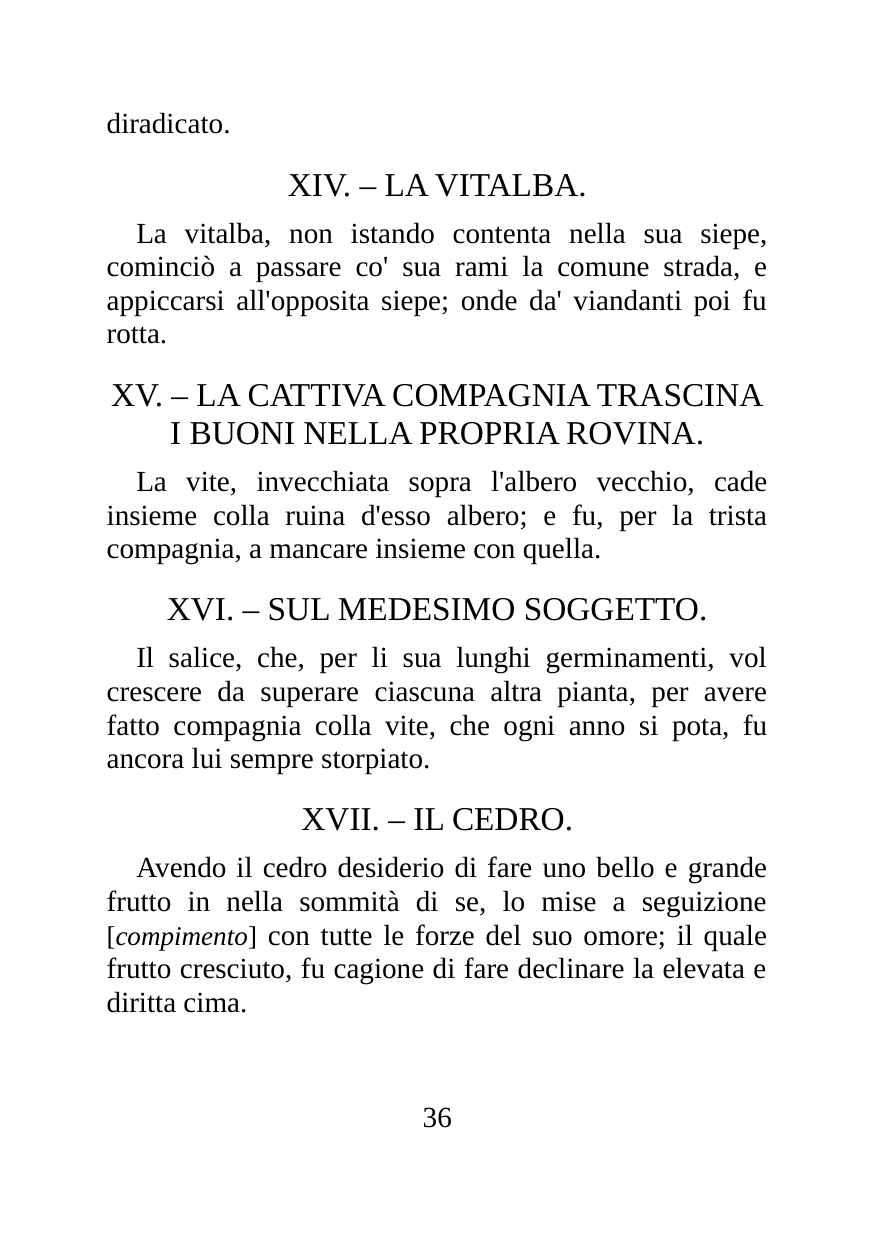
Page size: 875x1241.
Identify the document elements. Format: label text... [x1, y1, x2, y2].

text Il salice, che, per li sua lunghi germinamenti, vol crescere da superare ciascuna altra pianta, per avere fatto compagnia colla vite, che ogni anno si pota, fu ancora lui sempre storpiato. [106, 641, 768, 775]
text diradicato. [106, 106, 768, 140]
text Avendo il cedro desiderio di fare uno bello e grande frutto in nella sommità di se, lo mise a seguizione [compimento] con tutte le forze del suo omore; il quale frutto cresciuto, fu cagione di fare declinare la elevata e diritta cima. [106, 851, 768, 1018]
subtitle XVI. ‒ SUL MEDESIMO SOGGETTO. [106, 590, 768, 628]
subtitle XVII. ‒ IL CEDRO. [106, 800, 768, 838]
text La vite, invecchiata sopra l'albero vecchio, cade insieme colla ruina d'esso albero; e fu, per la trista compagnia, a mancare insieme con quella. [106, 464, 768, 565]
subtitle XIV. ‒ LA VITALBA. [106, 165, 768, 203]
subtitle XV. ‒ LA CATTIVA COMPAGNIA TRASCINA I BUONI NELLA PROPRIA ROVINA. [106, 375, 768, 452]
text La vitalba, non istando contenta nella sua siepe, cominciò a passare co' sua rami la comune strada, e appiccarsi all'opposita siepe; onde da' viandanti poi fu rotta. [106, 216, 768, 350]
